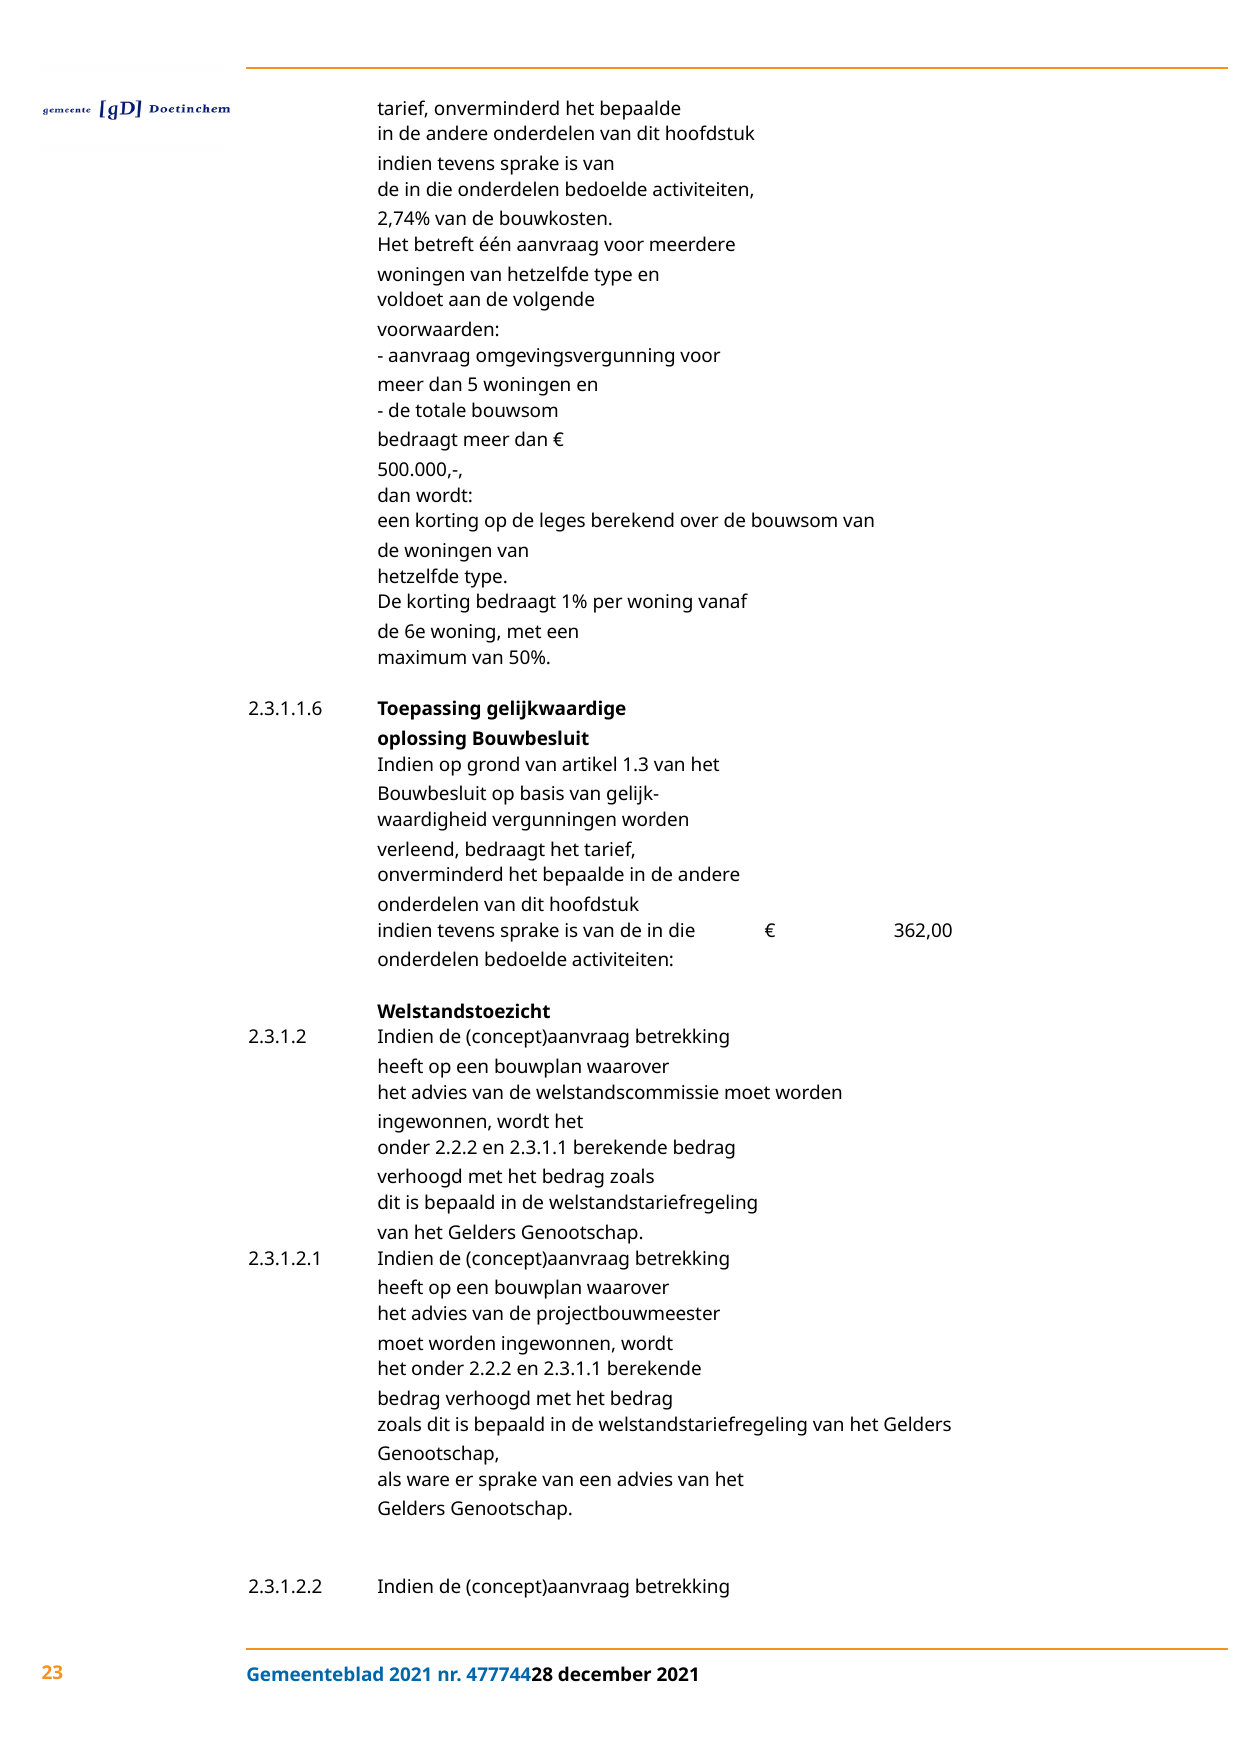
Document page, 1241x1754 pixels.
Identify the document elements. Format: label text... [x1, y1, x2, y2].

table_cell [248, 95, 377, 121]
table_cell [248, 972, 377, 998]
table_cell [894, 670, 1022, 696]
table_cell [764, 342, 893, 397]
table_cell [764, 1573, 893, 1598]
table_cell [894, 1547, 1022, 1573]
table_cell [1023, 397, 1152, 482]
table_cell [764, 644, 893, 670]
table_cell [764, 589, 893, 644]
table_cell [764, 1547, 893, 1573]
table_cell [764, 1024, 893, 1079]
table_cell [1023, 696, 1152, 751]
table_cell [764, 1521, 893, 1547]
table_cell [248, 751, 377, 806]
table_cell [1023, 1190, 1152, 1245]
table_cell als ware er sprake van een advies van het Gelders Genootschap. [377, 1466, 764, 1521]
table_cell [764, 972, 893, 998]
table_cell Indien de (concept)aanvraag betrekking heeft op een bouwplan waarover [377, 1024, 764, 1079]
table_cell [764, 806, 893, 861]
table_cell [635, 644, 764, 670]
table_cell 362,00 [894, 917, 1022, 972]
table_cell [1023, 508, 1152, 563]
table_cell [1023, 1466, 1152, 1521]
table_cell [248, 121, 377, 176]
table_cell [248, 670, 377, 696]
table_cell [248, 1411, 377, 1466]
table_cell zoals dit is bepaald in de welstandstariefregeling van het Gelders Genootschap, [377, 1411, 1022, 1466]
table_cell tarief, onverminderd het bepaalde [377, 95, 764, 121]
table_cell [894, 1079, 1022, 1134]
table_cell [248, 589, 377, 644]
table_cell [248, 806, 377, 861]
table_cell De korting bedraagt 1% per woning vanaf de 6e woning, met een [377, 589, 764, 644]
table_cell [764, 1466, 893, 1521]
table_cell [248, 1134, 377, 1189]
table_cell [894, 1573, 1022, 1598]
table_cell de in die onderdelen bedoelde activiteiten, 2,74% van de bouwkosten. [377, 176, 764, 231]
table_cell [764, 231, 893, 286]
table_cell [248, 176, 377, 231]
table_cell [764, 121, 893, 176]
table_cell [1023, 1355, 1152, 1411]
table_cell [635, 482, 764, 508]
table_cell [764, 1134, 893, 1189]
table_cell [248, 231, 377, 286]
table_cell [1023, 176, 1152, 231]
table_cell [764, 563, 893, 589]
table_cell [506, 972, 635, 998]
table_cell Indien de (concept)aanvraag betrekking heeft op een bouwplan waarover [377, 1245, 764, 1300]
table_cell [764, 998, 893, 1023]
table_cell [764, 861, 893, 917]
table_cell [1023, 342, 1152, 397]
table_cell [1023, 1245, 1152, 1300]
table_cell [1023, 95, 1152, 121]
table_cell [1023, 644, 1152, 670]
table_cell [248, 563, 377, 589]
table_cell [248, 1300, 377, 1355]
table_cell onder 2.2.2 en 2.3.1.1 berekende bedrag verhoogd met het bedrag zoals [377, 1134, 764, 1189]
table_cell [894, 95, 1022, 121]
table_cell [635, 397, 764, 482]
table_cell [248, 1547, 377, 1573]
table_cell [1023, 972, 1152, 998]
table_cell Indien op grond van artikel 1.3 van het Bouwbesluit op basis van gelijk- [377, 751, 764, 806]
table_cell [894, 696, 1022, 751]
table_cell [635, 1521, 764, 1547]
table_cell dan wordt: [377, 482, 506, 508]
table_cell [764, 1355, 893, 1411]
table_cell [894, 1466, 1022, 1521]
table_cell [635, 696, 764, 751]
table_cell [377, 670, 506, 696]
table_cell Het betreft één aanvraag voor meerdere woningen van hetzelfde type en [377, 231, 764, 286]
table_cell [1023, 1547, 1152, 1573]
table_cell [1023, 1134, 1152, 1189]
table_cell [1023, 1521, 1152, 1547]
table_cell Toepassing gelijkwaardige oplossing Bouwbesluit [377, 696, 635, 751]
table_cell [764, 95, 893, 121]
table_cell [764, 397, 893, 482]
table_cell [764, 1300, 893, 1355]
table_cell [248, 917, 377, 972]
table_cell [1023, 1300, 1152, 1355]
table_cell [894, 644, 1022, 670]
table_cell [248, 644, 377, 670]
table_cell indien tevens sprake is van de in die onderdelen bedoelde activiteiten: [377, 917, 764, 972]
table_cell [894, 397, 1022, 482]
table_cell maximum van 50%. [377, 644, 635, 670]
table_cell [894, 176, 1022, 231]
table_cell [248, 397, 377, 482]
table_cell [635, 998, 764, 1023]
table_cell [894, 1300, 1022, 1355]
table_cell [1023, 121, 1152, 176]
table_cell [1023, 917, 1152, 972]
table_cell [1023, 286, 1152, 342]
table_cell [894, 1521, 1022, 1547]
table_cell [1023, 1573, 1152, 1598]
table_cell onverminderd het bepaalde in de andere onderdelen van dit hoofdstuk [377, 861, 764, 917]
table_cell [1023, 806, 1152, 861]
table_cell voldoet aan de volgende voorwaarden: [377, 286, 635, 342]
table_cell [764, 176, 893, 231]
table_cell 2.3.1.2.2 [248, 1573, 377, 1598]
table_cell [506, 1547, 635, 1573]
table_cell het onder 2.2.2 en 2.3.1.1 berekende bedrag verhoogd met het bedrag [377, 1355, 764, 1411]
table_cell [248, 1355, 377, 1411]
table_cell dit is bepaald in de welstandstariefregeling van het Gelders Genootschap. [377, 1190, 764, 1245]
table_cell [764, 1245, 893, 1300]
table_cell [894, 121, 1022, 176]
table_cell hetzelfde type. [377, 563, 635, 589]
table_cell [894, 286, 1022, 342]
table_cell [248, 482, 377, 508]
table_cell het advies van de welstandscommissie moet worden ingewonnen, wordt het [377, 1079, 893, 1134]
table_cell [894, 861, 1022, 917]
table_cell [894, 751, 1022, 806]
table_cell [894, 508, 1022, 563]
table_cell [1023, 563, 1152, 589]
table_cell [764, 482, 893, 508]
table_cell [635, 670, 764, 696]
table_cell [506, 1521, 635, 1547]
table_cell Welstandstoezicht [377, 998, 635, 1023]
table_cell waardigheid vergunningen worden verleend, bedraagt het tarief, [377, 806, 764, 861]
table_cell [248, 1079, 377, 1134]
table_cell 2.3.1.2.1 [248, 1245, 377, 1300]
table_cell € [764, 917, 893, 972]
table_cell [1023, 1079, 1152, 1134]
table_cell [377, 972, 506, 998]
table_cell [635, 972, 764, 998]
table_cell [248, 286, 377, 342]
table_cell [506, 670, 635, 696]
table_cell [1023, 589, 1152, 644]
table_cell [894, 342, 1022, 397]
table_cell 2.3.1.1.6 [248, 696, 377, 751]
table_cell Indien de (concept)aanvraag betrekking [377, 1573, 764, 1598]
table_cell [635, 563, 764, 589]
table_cell - aanvraag omgevingsvergunning voor meer dan 5 woningen en [377, 342, 764, 397]
table_cell [248, 861, 377, 917]
picture [41, 47, 231, 172]
table_cell [894, 563, 1022, 589]
table_cell [635, 1547, 764, 1573]
table_cell een korting op de leges berekend over de bouwsom van de woningen van [377, 508, 893, 563]
table_cell [764, 1190, 893, 1245]
table_cell [248, 1466, 377, 1521]
table_cell [894, 589, 1022, 644]
table_cell [1023, 482, 1152, 508]
table_cell - de totale bouwsom bedraagt meer dan € 500.000,-, [377, 397, 635, 482]
table_cell [894, 482, 1022, 508]
table_cell [1023, 751, 1152, 806]
table_cell [1023, 231, 1152, 286]
table_cell [894, 1134, 1022, 1189]
table_cell [894, 1024, 1022, 1079]
table_cell in de andere onderdelen van dit hoofdstuk indien tevens sprake is van [377, 121, 764, 176]
table_cell [248, 508, 377, 563]
table_cell 2.3.1.2 [248, 1024, 377, 1079]
table_cell [894, 231, 1022, 286]
table_cell [248, 1521, 377, 1547]
table_cell [894, 972, 1022, 998]
table_cell [764, 286, 893, 342]
table_cell [894, 1355, 1022, 1411]
table_cell [506, 482, 635, 508]
table_cell het advies van de projectbouwmeester moet worden ingewonnen, wordt [377, 1300, 764, 1355]
table_cell [764, 751, 893, 806]
table_cell [894, 998, 1022, 1023]
table_cell [1023, 1024, 1152, 1079]
table_cell [764, 696, 893, 751]
table_cell [894, 806, 1022, 861]
table_cell [764, 670, 893, 696]
table_cell [894, 1245, 1022, 1300]
table_cell [894, 1190, 1022, 1245]
table_cell [248, 342, 377, 397]
table_cell [1023, 861, 1152, 917]
table_cell [248, 1190, 377, 1245]
table_cell [1023, 1411, 1152, 1466]
table_cell [1023, 998, 1152, 1023]
table_cell [377, 1547, 506, 1573]
table_cell [1023, 670, 1152, 696]
table_cell [635, 286, 764, 342]
table_cell [377, 1521, 506, 1547]
table_cell [248, 998, 377, 1023]
